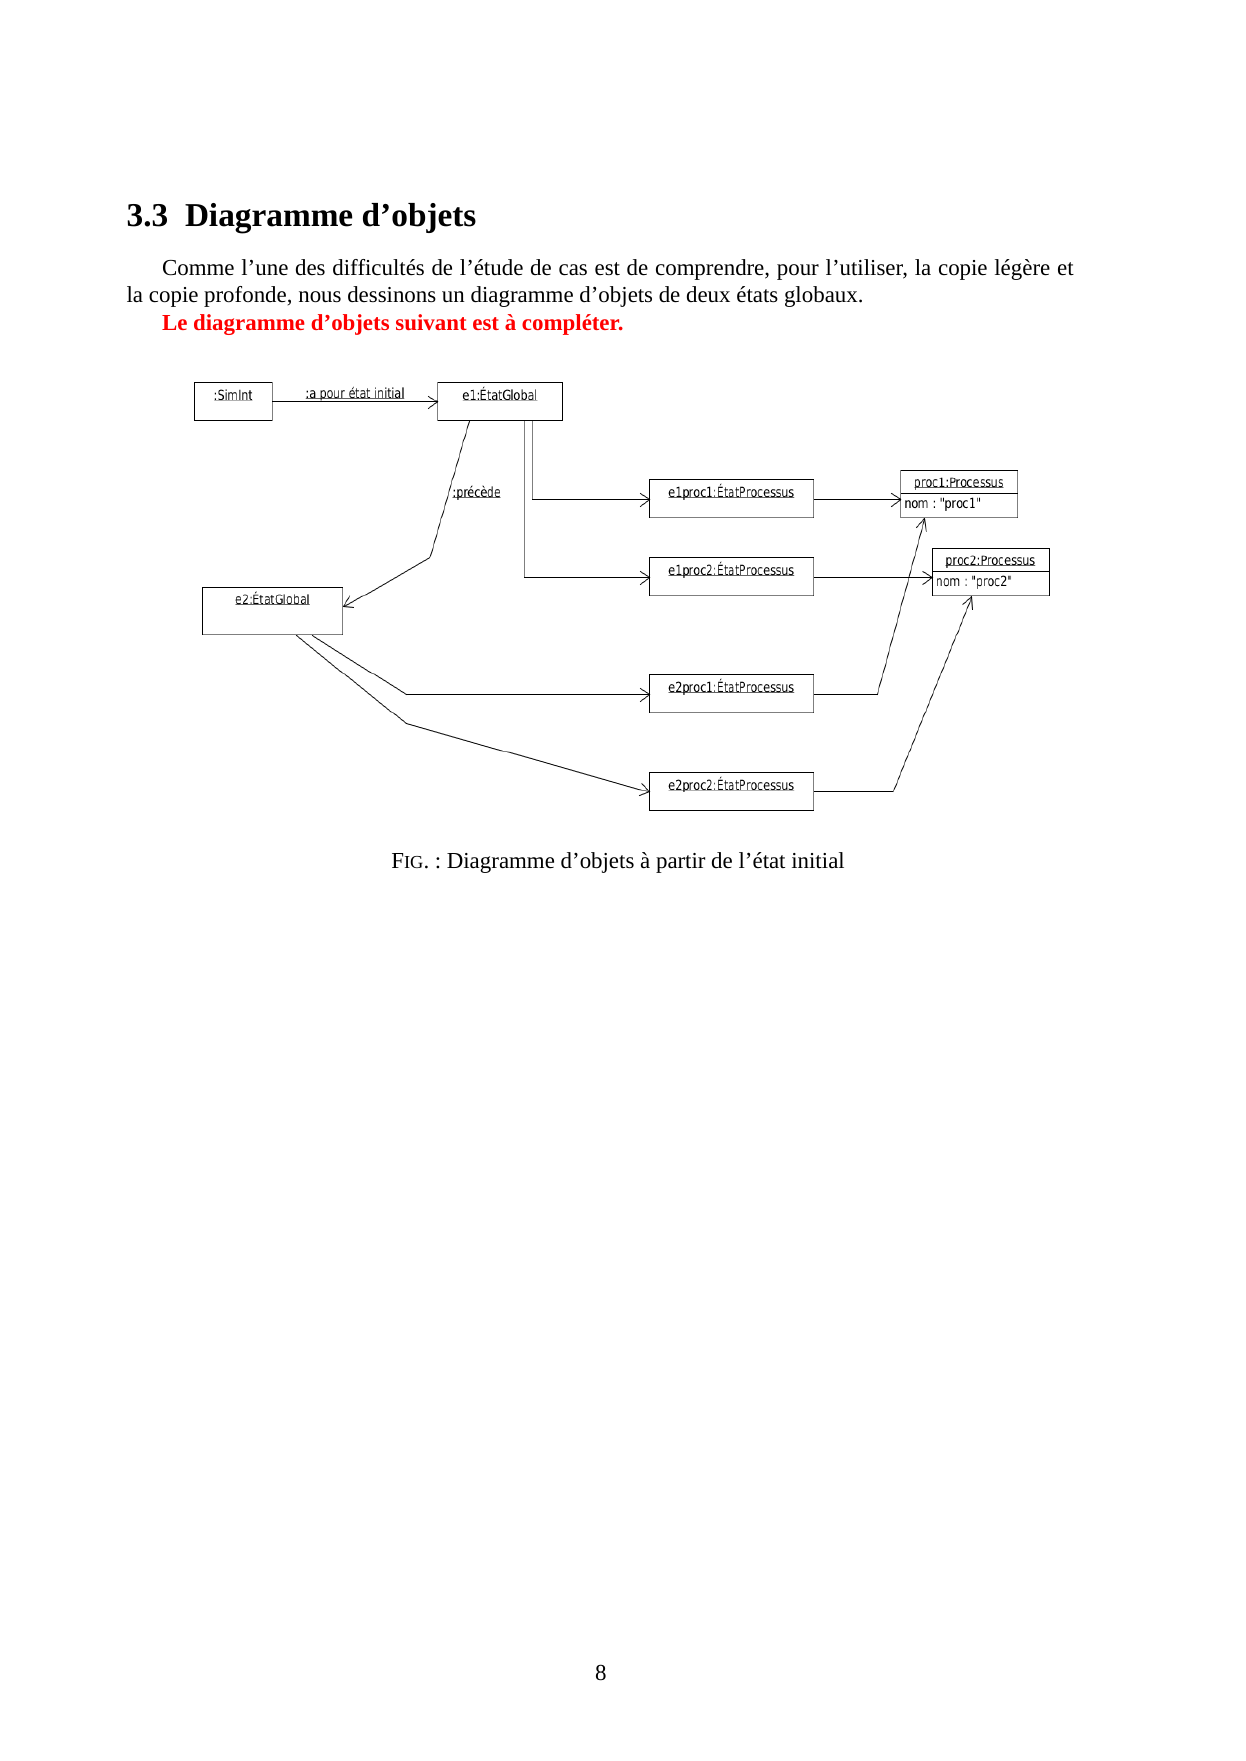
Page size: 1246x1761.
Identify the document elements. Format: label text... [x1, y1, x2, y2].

text Comme l’une des difficultés de l’étude de cas est de comprendre, pour l’utiliser, la copie légère et la copie profonde, nous dessinons un diagramme d’objets de deux états globaux. [126, 254, 1075, 307]
text Le diagramme d’objets suivant est à compléter. [126, 309, 1075, 336]
subtitle 3.3 Diagramme d’objets [126, 195, 1075, 234]
text Fig. : Diagramme d’objets à partir de l’état initial [126, 847, 1075, 874]
picture [178, 362, 1064, 830]
